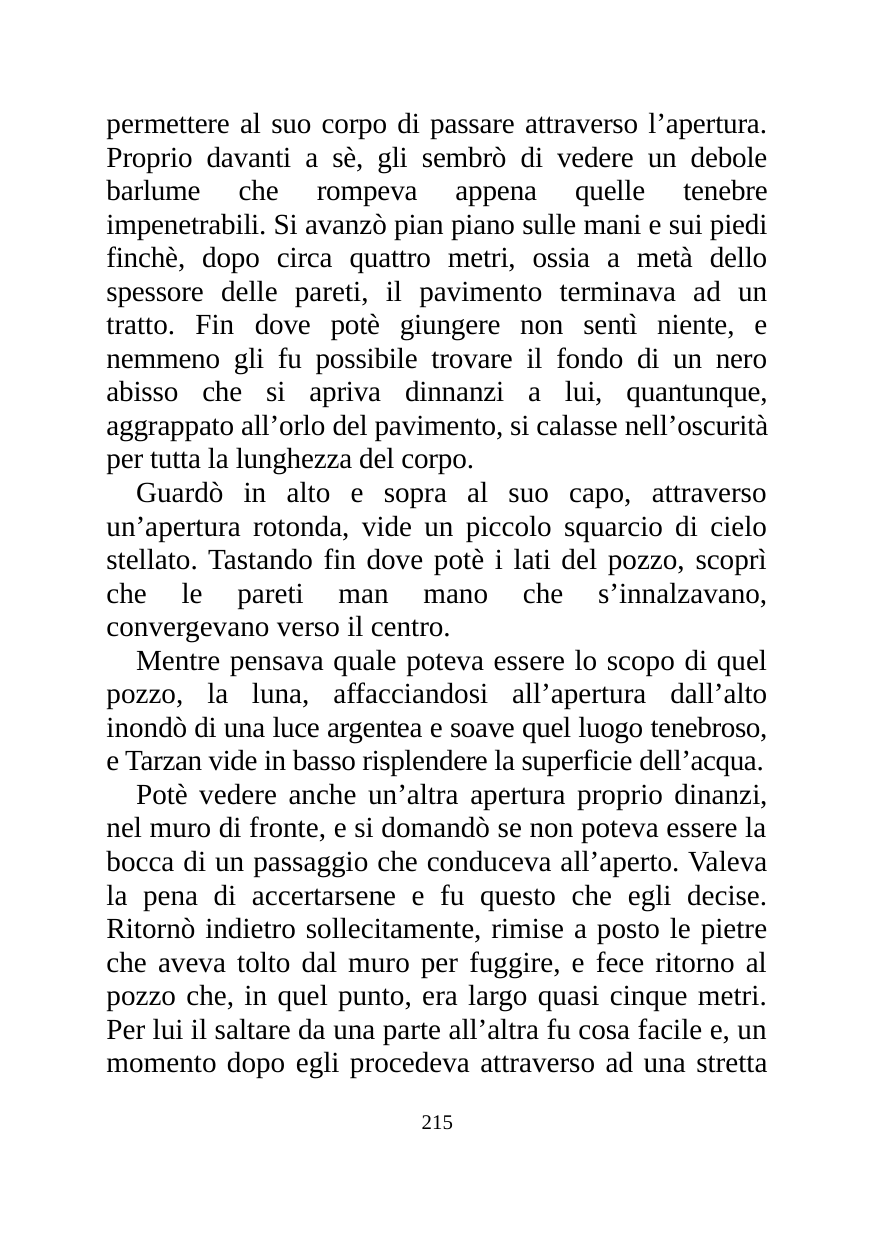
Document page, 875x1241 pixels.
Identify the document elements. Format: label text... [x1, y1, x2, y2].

text Potè vedere anche un’altra apertura proprio dinanzi, nel muro di fronte, e si domandò se non poteva essere la bocca di un passaggio che conduceva all’aperto. Valeva la pena di accertarsene e fu questo che egli decise. Ritornò indietro sollecitamente, rimise a posto le pietre che aveva tolto dal muro per fuggire, e fece ritorno al pozzo che, in quel punto, era largo quasi cinque metri. Per lui il saltare da una parte all’altra fu cosa facile e, un momento dopo egli procedeva attraverso ad una stretta [106, 777, 768, 1079]
text Mentre pensava quale poteva essere lo scopo di quel pozzo, la luna, affacciandosi all’apertura dall’alto inondò di una luce argentea e soave quel luogo tenebroso, e Tarzan vide in basso risplendere la superficie dell’acqua. [106, 643, 768, 777]
text Guardò in alto e sopra al suo capo, attraverso un’apertura rotonda, vide un piccolo squarcio di cielo stellato. Tastando fin dove potè i lati del pozzo, scoprì che le pareti man mano che s’innalzavano, convergevano verso il centro. [106, 475, 768, 643]
text permettere al suo corpo di passare attraverso l’apertura. Proprio davanti a sè, gli sembrò di vedere un debole barlume che rompeva appena quelle tenebre impenetrabili. Si avanzò pian piano sulle mani e sui piedi finchè, dopo circa quattro metri, ossia a metà dello spessore delle pareti, il pavimento terminava ad un tratto. Fin dove potè giungere non sentì niente, e nemmeno gli fu possibile trovare il fondo di un nero abisso che si apriva dinnanzi a lui, quantunque, aggrappato all’orlo del pavimento, si calasse nell’oscurità per tutta la lunghezza del corpo. [106, 106, 768, 475]
